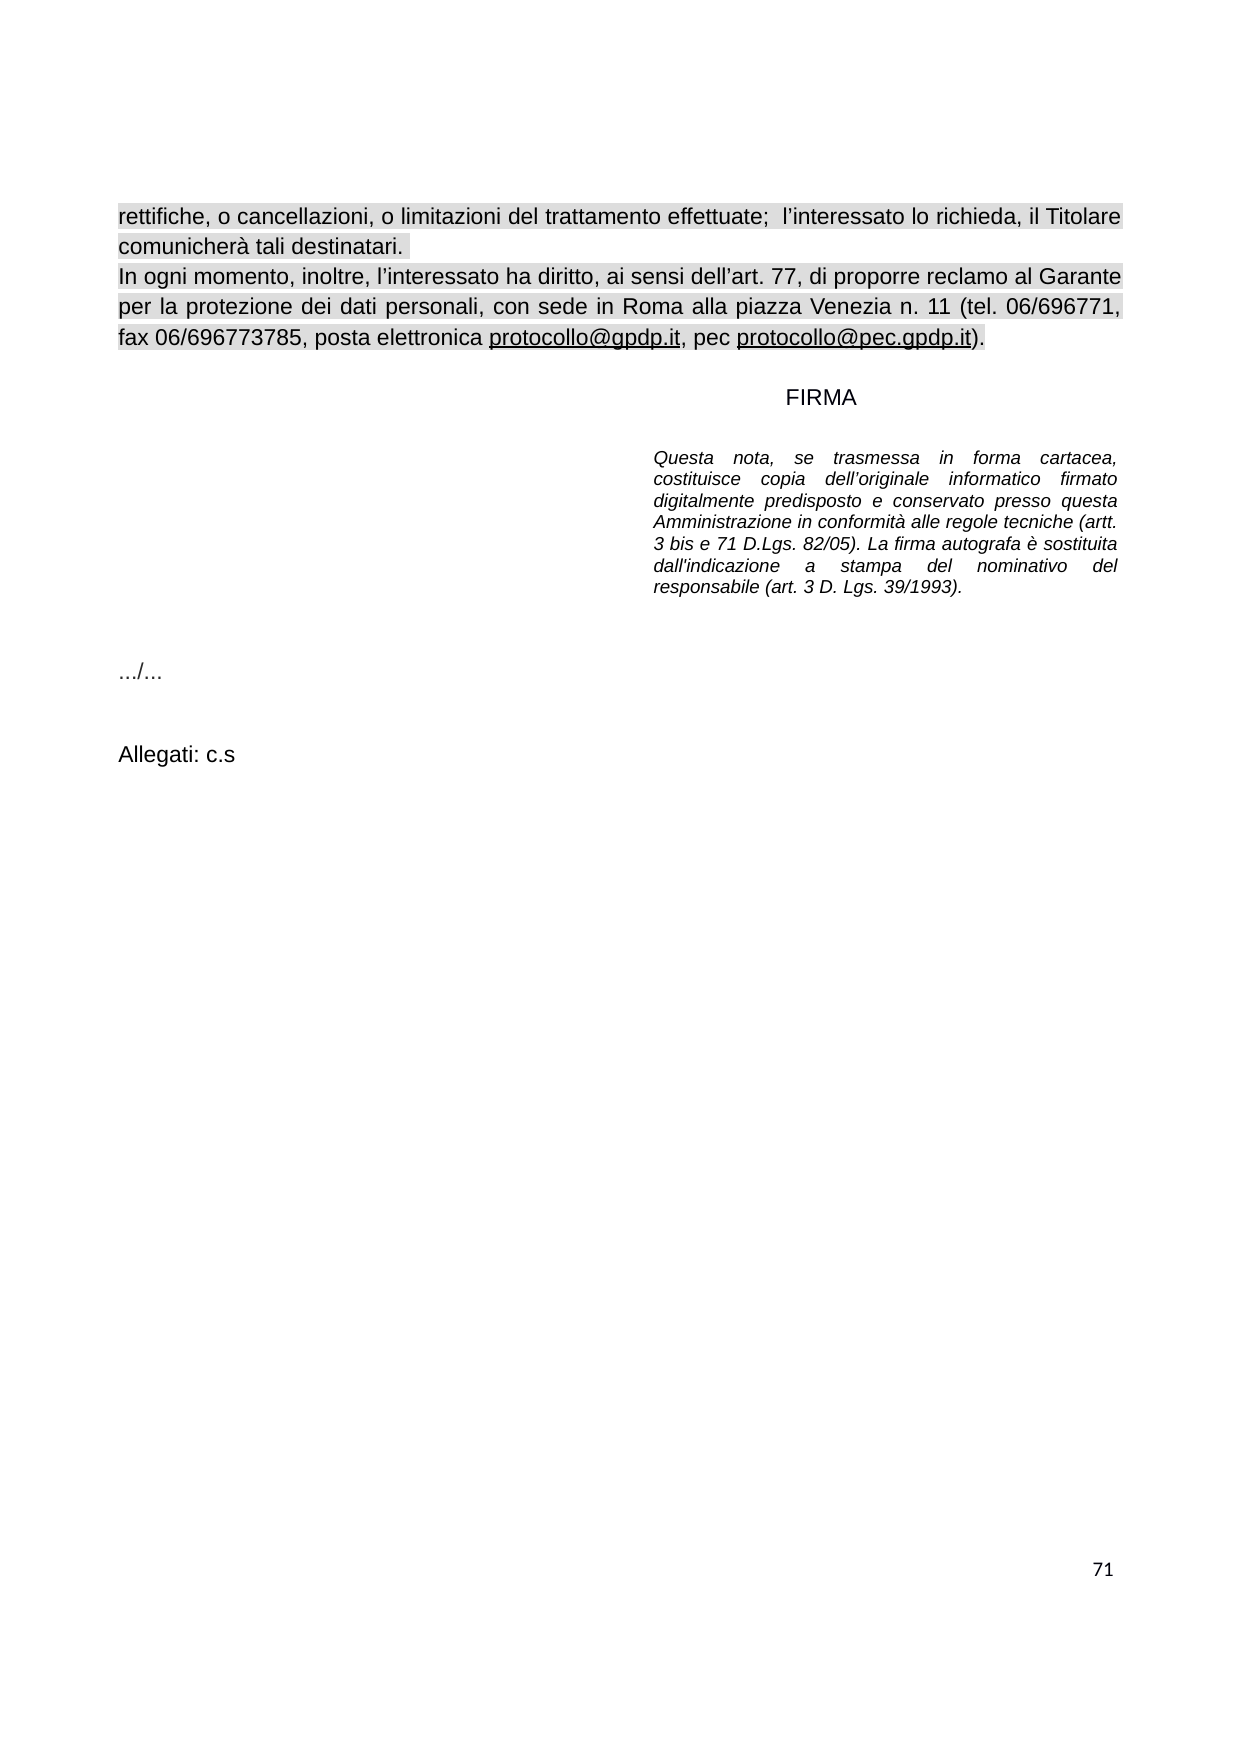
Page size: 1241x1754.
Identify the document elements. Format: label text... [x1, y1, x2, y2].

text rettifiche, o cancellazioni, o limitazioni del trattamento effettuate; l’interessato lo richieda, il Titolare comunicherà tali destinatari. [118, 203, 1123, 259]
text FIRMA [703, 384, 1123, 410]
text Allegati: c.s [118, 741, 1123, 768]
text In ogni momento, inoltre, l’interessato ha diritto, ai sensi dell’art. 77, di proporre reclamo al Garante per la protezione dei dati personali, con sede in Roma alla piazza Venezia n. 11 (tel. 06/696771, fax 06/696773785, posta elettronica protocollo@gpdp.it, pec protocollo@pec.gpdp.it). [118, 263, 1123, 350]
text .../... [118, 658, 1123, 684]
